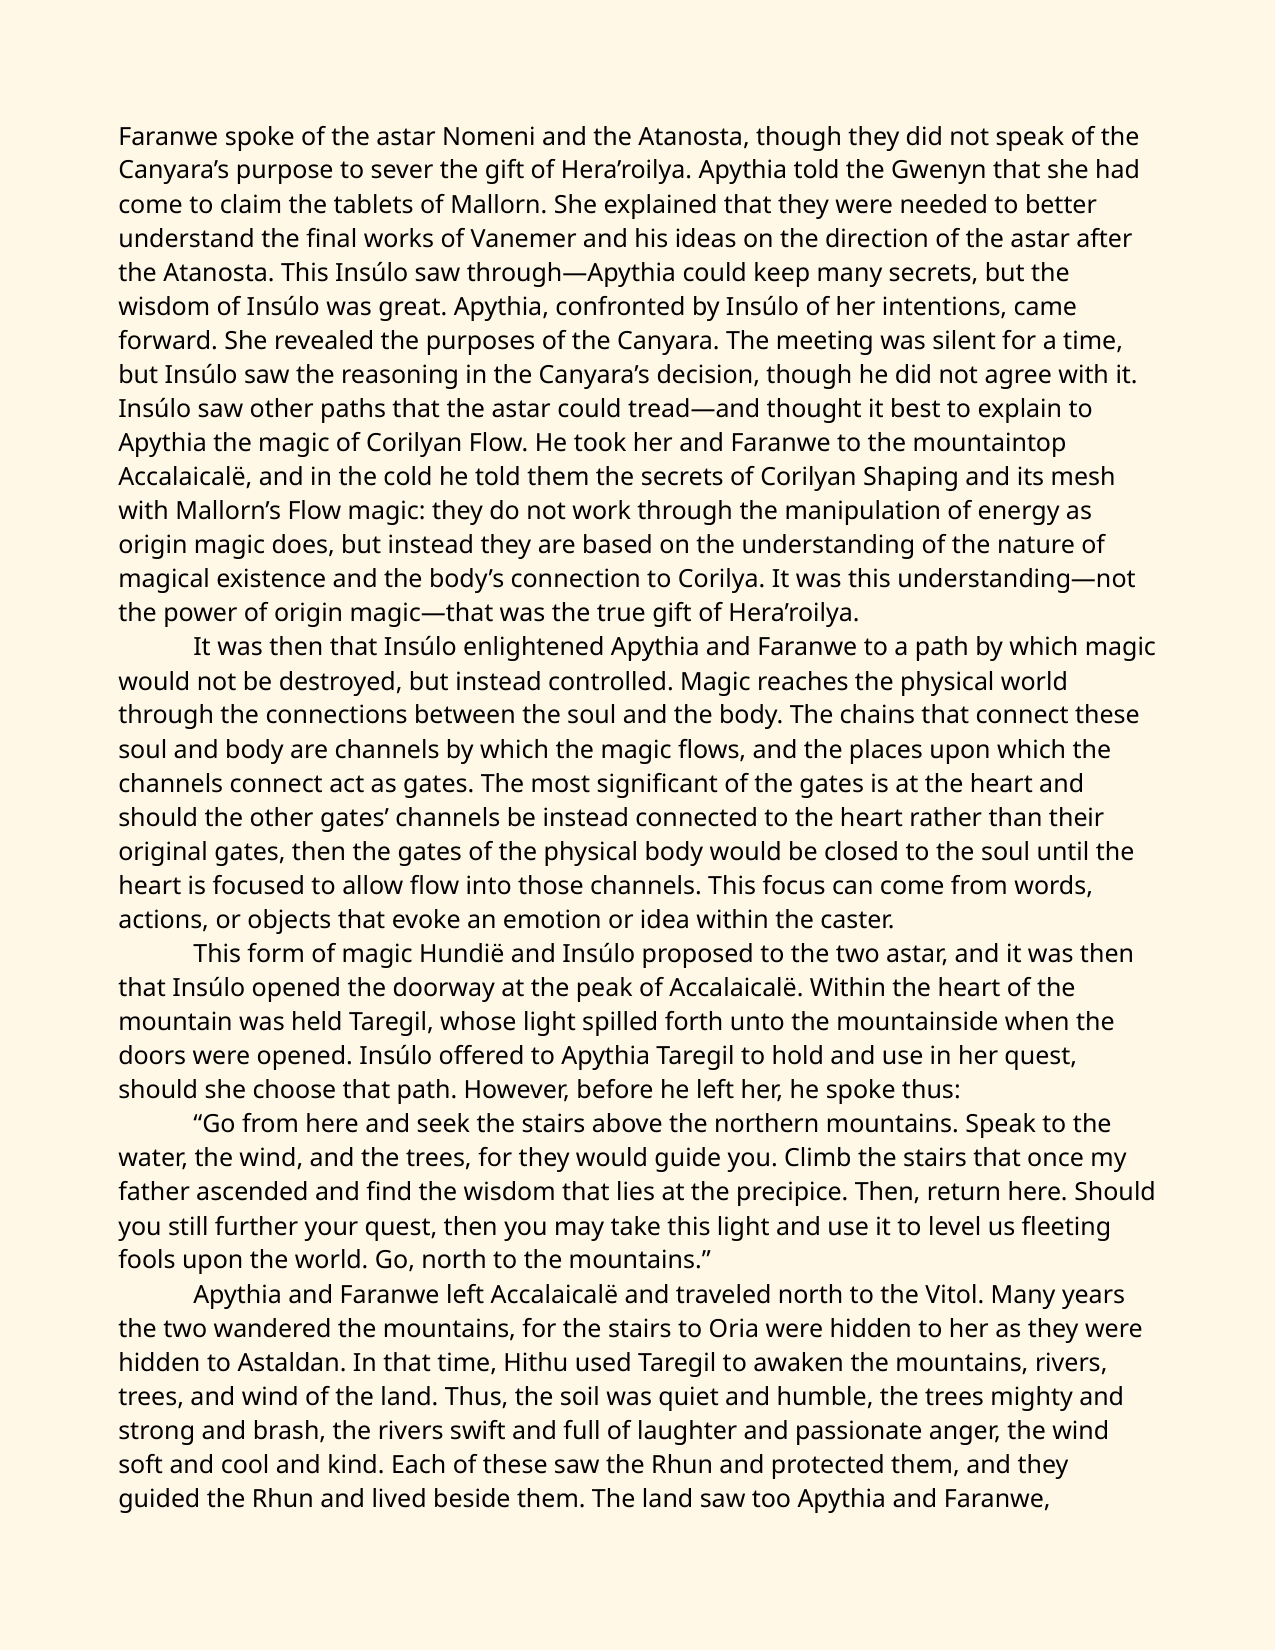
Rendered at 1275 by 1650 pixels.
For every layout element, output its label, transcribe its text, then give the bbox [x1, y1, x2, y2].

text It was then that Insúlo enlightened Apythia and Faranwe to a path by which magic would not be destroyed, but instead controlled. Magic reaches the physical world through the connections between the soul and the body. The chains that connect these soul and body are channels by which the magic flows, and the places upon which the channels connect act as gates. The most significant of the gates is at the heart and should the other gates’ channels be instead connected to the heart rather than their original gates, then the gates of the physical body would be closed to the soul until the heart is focused to allow flow into those channels. This focus can come from words, actions, or objects that evoke an emotion or idea within the caster. [118, 629, 1157, 936]
text This form of magic Hundië and Insúlo proposed to the two astar, and it was then that Insúlo opened the doorway at the peak of Accalaicalë. Within the heart of the mountain was held Taregil, whose light spilled forth unto the mountainside when the doors were opened. Insúlo offered to Apythia Taregil to hold and use in her quest, should she choose that path. However, before he left her, he spoke thus: [118, 936, 1157, 1106]
text Faranwe spoke of the astar Nomeni and the Atanosta, though they did not speak of the Canyara’s purpose to sever the gift of Hera’roilya. Apythia told the Gwenyn that she had come to claim the tablets of Mallorn. She explained that they were needed to better understand the final works of Vanemer and his ideas on the direction of the astar after the Atanosta. This Insúlo saw through—Apythia could keep many secrets, but the wisdom of Insúlo was great. Apythia, confronted by Insúlo of her intentions, came forward. She revealed the purposes of the Canyara. The meeting was silent for a time, but Insúlo saw the reasoning in the Canyara’s decision, though he did not agree with it. Insúlo saw other paths that the astar could tread—and thought it best to explain to Apythia the magic of Corilyan Flow. He took her and Faranwe to the mountaintop Accalaicalë, and in the cold he told them the secrets of Corilyan Shaping and its mesh with Mallorn’s Flow magic: they do not work through the manipulation of energy as origin magic does, but instead they are based on the understanding of the nature of magical existence and the body’s connection to Corilya. It was this understanding—not the power of origin magic—that was the true gift of Hera’roilya. [118, 118, 1157, 629]
text Apythia and Faranwe left Accalaicalë and traveled north to the Vitol. Many years the two wandered the mountains, for the stairs to Oria were hidden to her as they were hidden to Astaldan. In that time, Hithu used Taregil to awaken the mountains, rivers, trees, and wind of the land. Thus, the soil was quiet and humble, the trees mighty and strong and brash, the rivers swift and full of laughter and passionate anger, the wind soft and cool and kind. Each of these saw the Rhun and protected them, and they guided the Rhun and lived beside them. The land saw too Apythia and Faranwe, [118, 1276, 1157, 1515]
text “Go from here and seek the stairs above the northern mountains. Speak to the water, the wind, and the trees, for they would guide you. Climb the stairs that once my father ascended and find the wisdom that lies at the precipice. Then, return here. Should you still further your quest, then you may take this light and use it to level us fleeting fools upon the world. Go, north to the mountains.” [118, 1106, 1157, 1276]
